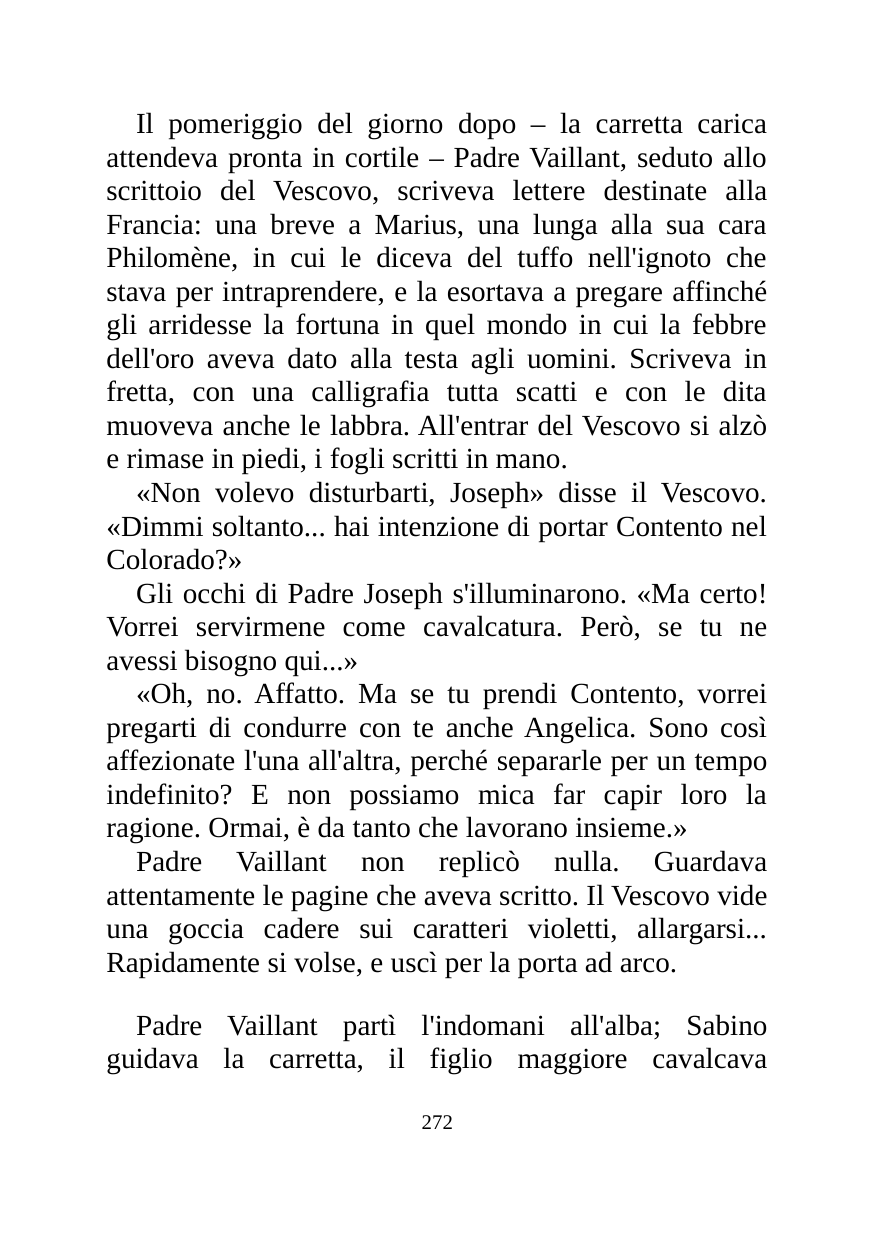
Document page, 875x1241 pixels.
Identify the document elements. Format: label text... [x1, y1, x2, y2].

text «Oh, no. Affatto. Ma se tu prendi Contento, vorrei pregarti di condurre con te anche Angelica. Sono così affezionate l'una all'altra, perché separarle per un tempo indefinito? E non possiamo mica far capir loro la ragione. Ormai, è da tanto che lavorano insieme.» [106, 676, 768, 844]
text Padre Vaillant non replicò nulla. Guardava attentamente le pagine che aveva scritto. Il Vescovo vide una goccia cadere sui caratteri violetti, allargarsi... Rapidamente si volse, e uscì per la porta ad arco. [106, 844, 768, 978]
text «Non volevo disturbarti, Joseph» disse il Vescovo. «Dimmi soltanto... hai intenzione di portar Contento nel Colorado?» [106, 475, 768, 576]
text Il pomeriggio del giorno dopo – la carretta carica attendeva pronta in cortile – Padre Vaillant, seduto allo scrittoio del Vescovo, scriveva lettere destinate alla Francia: una breve a Marius, una lunga alla sua cara Philomène, in cui le diceva del tuffo nell'ignoto che stava per intraprendere, e la esortava a pregare affinché gli arridesse la fortuna in quel mondo in cui la febbre dell'oro aveva dato alla testa agli uomini. Scriveva in fretta, con una calligrafia tutta scatti e con le dita muoveva anche le labbra. All'entrar del Vescovo si alzò e rimase in piedi, i fogli scritti in mano. [106, 106, 768, 475]
text Gli occhi di Padre Joseph s'illuminarono. «Ma certo! Vorrei servirmene come cavalcatura. Però, se tu ne avessi bisogno qui...» [106, 576, 768, 676]
text Padre Vaillant partì l'indomani all'alba; Sabino guidava la carretta, il figlio maggiore cavalcava [106, 1008, 768, 1075]
